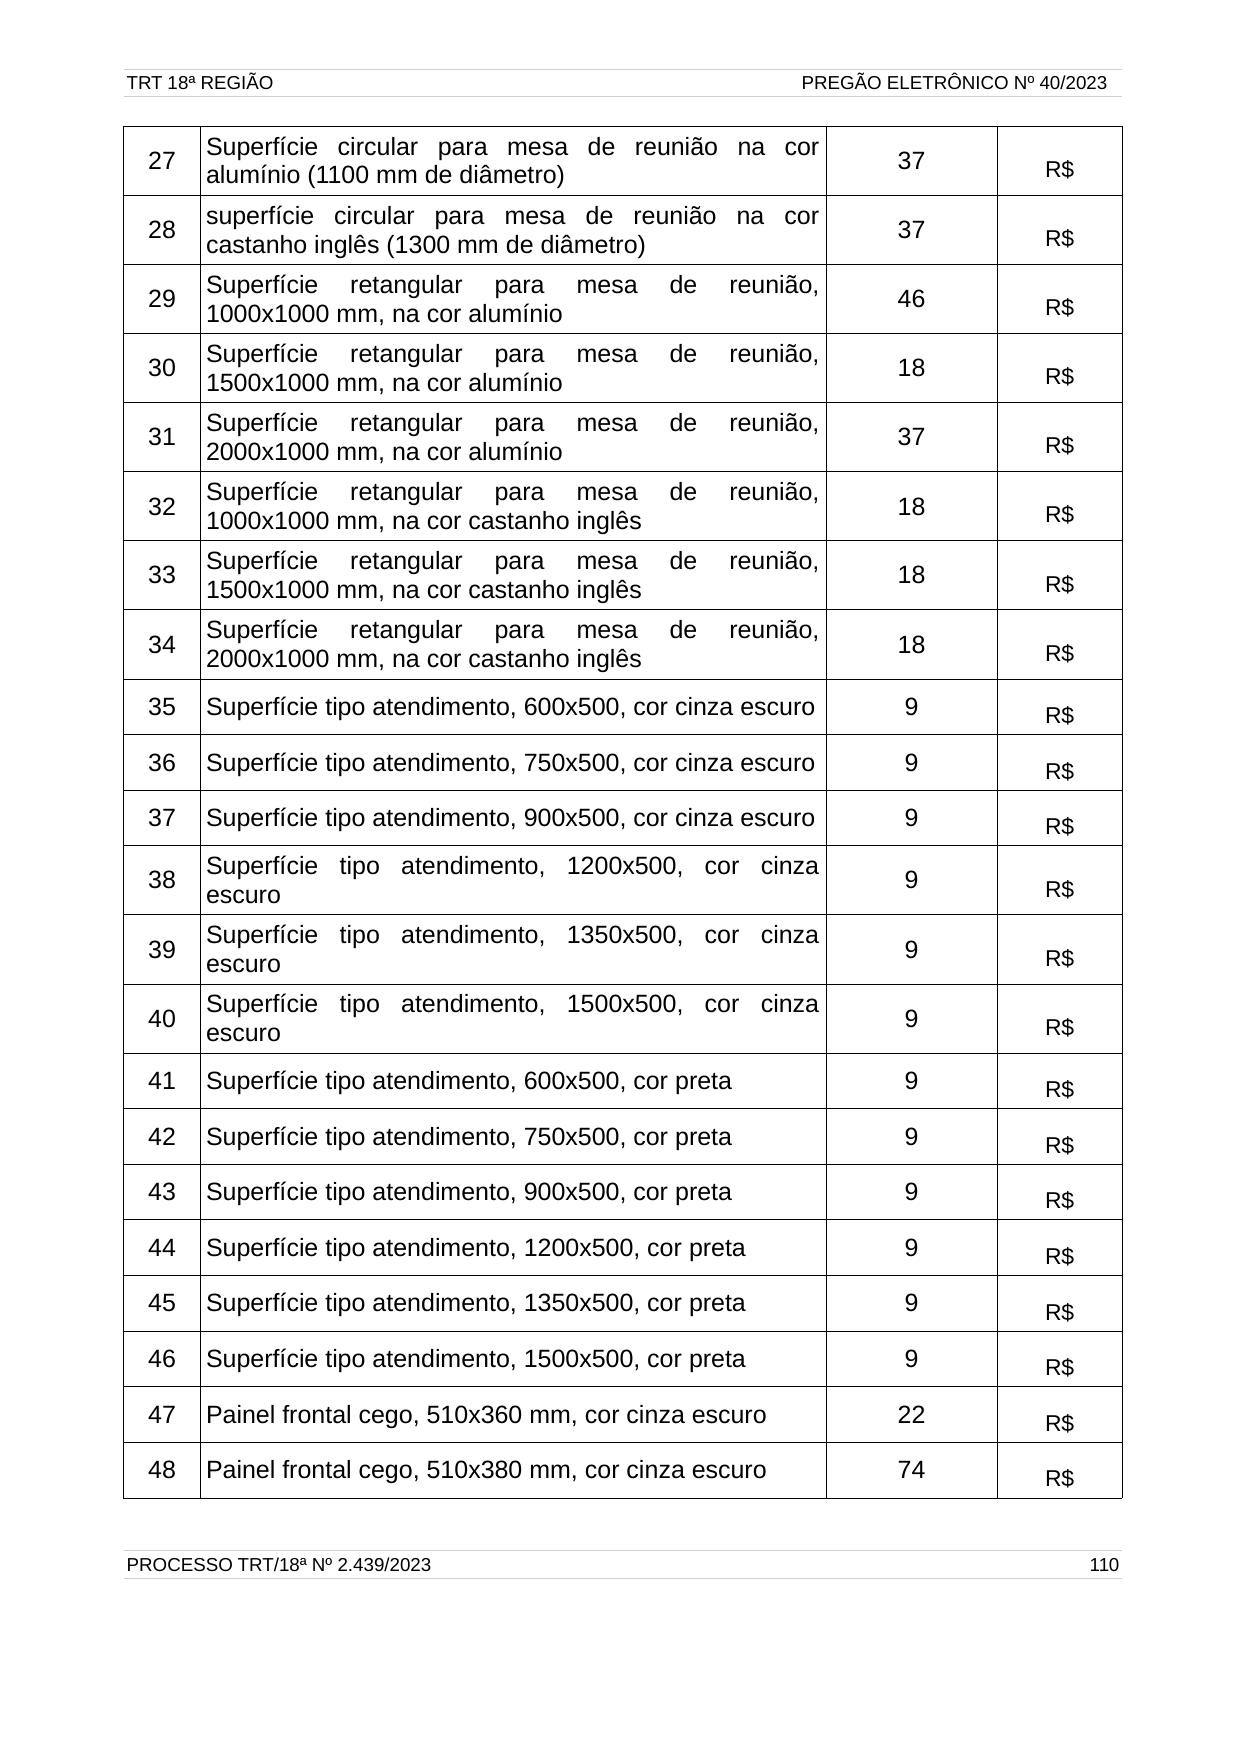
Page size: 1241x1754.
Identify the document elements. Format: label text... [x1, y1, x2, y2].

table_cell 9 [827, 1165, 997, 1219]
table_cell 37 [827, 403, 997, 471]
table_cell 18 [827, 610, 997, 678]
table_cell 29 [124, 265, 200, 333]
table_cell superfície circular para mesa de reunião na cor castanho inglês (1300 mm de diâmetro) [201, 196, 826, 264]
table_cell 39 [124, 915, 200, 983]
table_cell R$ [998, 403, 1122, 471]
table_cell Superfície tipo atendimento, 600x500, cor preta [201, 1054, 826, 1108]
table_cell 48 [124, 1443, 200, 1497]
table_cell 9 [827, 1332, 997, 1386]
table_cell 47 [124, 1387, 200, 1442]
table_cell R$ [998, 735, 1122, 790]
table_cell 42 [124, 1109, 200, 1164]
table_cell R$ [998, 915, 1122, 983]
table_cell 9 [827, 846, 997, 914]
table_cell Superfície retangular para mesa de reunião, 1500x1000 mm, na cor alumínio [201, 334, 826, 402]
table_cell 9 [827, 915, 997, 983]
table_cell R$ [998, 127, 1122, 195]
table_cell 43 [124, 1165, 200, 1219]
table_cell 38 [124, 846, 200, 914]
table_cell 28 [124, 196, 200, 264]
table_cell Superfície tipo atendimento, 900x500, cor cinza escuro [201, 791, 826, 845]
table_cell R$ [998, 541, 1122, 609]
table_cell 46 [827, 265, 997, 333]
table_cell 22 [827, 1387, 997, 1442]
table_cell R$ [998, 265, 1122, 333]
table_cell Superfície tipo atendimento, 1200x500, cor preta [201, 1220, 826, 1275]
table_cell R$ [998, 334, 1122, 402]
table_cell 36 [124, 735, 200, 790]
table_cell 45 [124, 1276, 200, 1331]
table_cell Superfície tipo atendimento, 1350x500, cor cinza escuro [201, 915, 826, 983]
table_cell Superfície tipo atendimento, 1350x500, cor preta [201, 1276, 826, 1331]
table_cell 30 [124, 334, 200, 402]
table_cell 34 [124, 610, 200, 678]
table_cell Superfície tipo atendimento, 750x500, cor cinza escuro [201, 735, 826, 790]
table_cell R$ [998, 1332, 1122, 1386]
table_cell Superfície tipo atendimento, 1200x500, cor cinza escuro [201, 846, 826, 914]
table_cell R$ [998, 1387, 1122, 1442]
table_cell R$ [998, 846, 1122, 914]
table_cell Superfície tipo atendimento, 600x500, cor cinza escuro [201, 680, 826, 734]
table_cell Superfície tipo atendimento, 1500x500, cor cinza escuro [201, 985, 826, 1052]
table_cell 9 [827, 680, 997, 734]
table_cell R$ [998, 472, 1122, 540]
table_cell 9 [827, 791, 997, 845]
table_cell 18 [827, 472, 997, 540]
table_cell R$ [998, 791, 1122, 845]
table_cell 9 [827, 985, 997, 1052]
table_cell R$ [998, 1109, 1122, 1164]
table_cell 37 [827, 196, 997, 264]
table_cell 44 [124, 1220, 200, 1275]
table_cell 41 [124, 1054, 200, 1108]
table_cell Superfície retangular para mesa de reunião, 1000x1000 mm, na cor castanho inglês [201, 472, 826, 540]
table_cell Painel frontal cego, 510x380 mm, cor cinza escuro [201, 1443, 826, 1497]
table_cell Superfície retangular para mesa de reunião, 1500x1000 mm, na cor castanho inglês [201, 541, 826, 609]
table_cell Superfície tipo atendimento, 750x500, cor preta [201, 1109, 826, 1164]
table_cell Superfície retangular para mesa de reunião, 2000x1000 mm, na cor castanho inglês [201, 610, 826, 678]
table_cell 9 [827, 1054, 997, 1108]
table_cell 9 [827, 1276, 997, 1331]
table_cell Superfície retangular para mesa de reunião, 2000x1000 mm, na cor alumínio [201, 403, 826, 471]
table_cell 33 [124, 541, 200, 609]
table_cell Superfície retangular para mesa de reunião, 1000x1000 mm, na cor alumínio [201, 265, 826, 333]
table_cell R$ [998, 1220, 1122, 1275]
table_cell 18 [827, 541, 997, 609]
table_cell 27 [124, 127, 200, 195]
table_cell R$ [998, 1165, 1122, 1219]
table_cell Painel frontal cego, 510x360 mm, cor cinza escuro [201, 1387, 826, 1442]
table_cell R$ [998, 985, 1122, 1052]
table_cell 37 [827, 127, 997, 195]
table_cell 18 [827, 334, 997, 402]
table_cell R$ [998, 1276, 1122, 1331]
table_cell Superfície tipo atendimento, 900x500, cor preta [201, 1165, 826, 1219]
table_cell Superfície tipo atendimento, 1500x500, cor preta [201, 1332, 826, 1386]
table_cell Superfície circular para mesa de reunião na cor alumínio (1100 mm de diâmetro) [201, 127, 826, 195]
table_cell 37 [124, 791, 200, 845]
table_cell 32 [124, 472, 200, 540]
table_cell 9 [827, 735, 997, 790]
table_cell 40 [124, 985, 200, 1052]
table_cell R$ [998, 610, 1122, 678]
table_cell 31 [124, 403, 200, 471]
table_cell R$ [998, 1054, 1122, 1108]
table_cell 9 [827, 1109, 997, 1164]
table_cell R$ [998, 1443, 1122, 1497]
table_cell R$ [998, 680, 1122, 734]
table_cell 9 [827, 1220, 997, 1275]
table_cell R$ [998, 196, 1122, 264]
table_cell 35 [124, 680, 200, 734]
table_cell 74 [827, 1443, 997, 1497]
table_cell 46 [124, 1332, 200, 1386]
